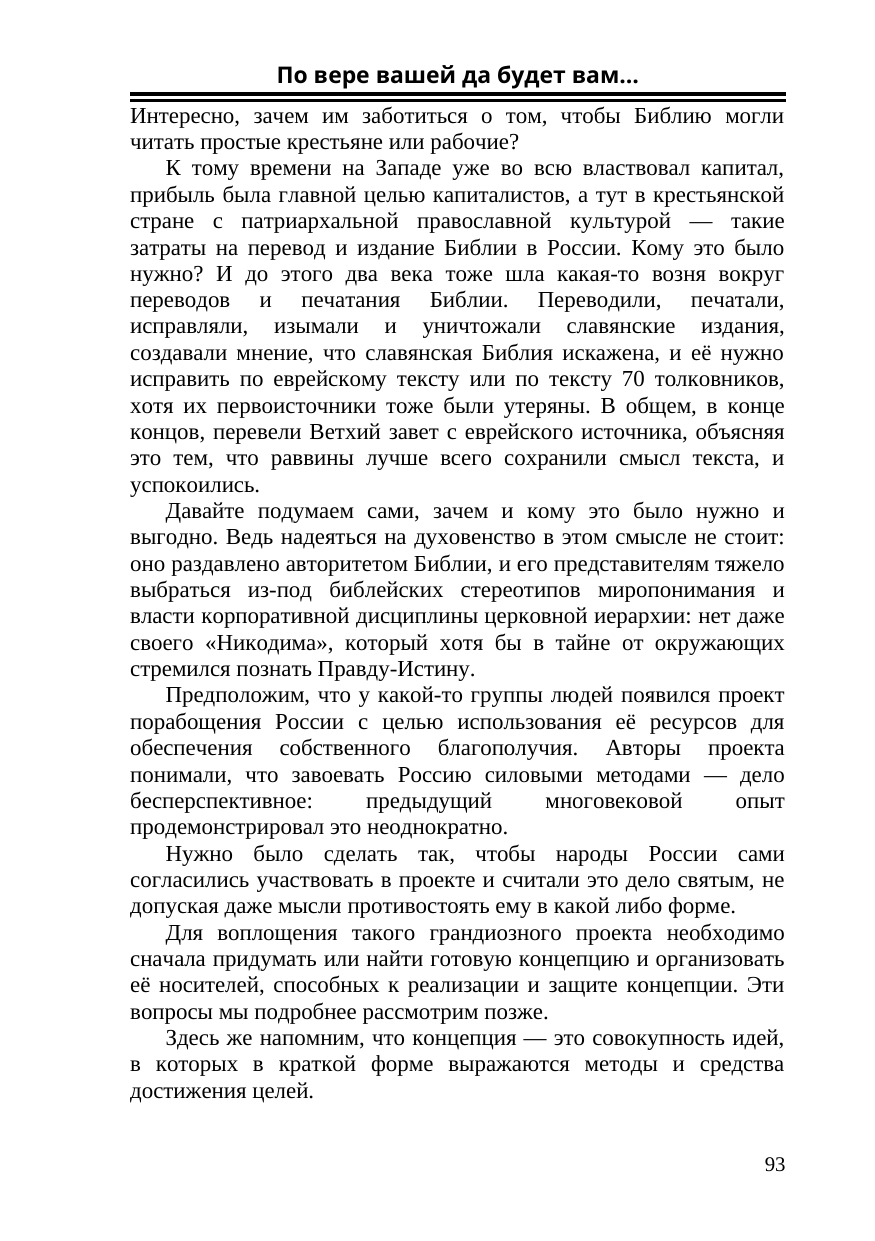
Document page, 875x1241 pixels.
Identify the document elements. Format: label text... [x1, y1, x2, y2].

text Предположим, что у какой-то группы людей появился проект порабощения России с целью использования её ресурсов для обеспечения собственного благополучия. Авторы проекта понимали, что завоевать Россию силовыми методами — дело бесперспективное: предыдущий многовековой опыт продемонстрировал это неоднократно. [130, 682, 786, 840]
text Интересно, зачем им заботиться о том, чтобы Библию могли читать простые крестьяне или рабочие? [130, 102, 786, 154]
text Нужно было сделать так, чтобы народы России сами согласились участвовать в проекте и считали это дело святым, не допуская даже мысли противостоять ему в какой либо форме. [130, 840, 786, 919]
text Для воплощения такого грандиозного проекта необходимо сначала придумать или найти готовую концепцию и организовать её носителей, способных к реализации и защите концепции. Эти вопросы мы подробнее рассмотрим позже. [130, 919, 786, 1024]
text Давайте подумаем сами, зачем и кому это было нужно и выгодно. Ведь надеяться на духовенство в этом смысле не стоит: оно раздавлено авторитетом Библии, и его представителям тяжело выбраться из-под библейских стереотипов миропонимания и власти корпоративной дисциплины церковной иерархии: нет даже своего «Никодима», который хотя бы в тайне от окружающих стремился познать Правду-Истину. [130, 497, 786, 682]
text Здесь же напомним, что концепция — это совокупность идей, в которых в краткой форме выражаются методы и средства достижения целей. [130, 1024, 786, 1103]
text К тому времени на Западе уже во всю властвовал капитал, прибыль была главной целью капиталистов, а тут в крестьянской стране с патриархальной православной культурой — такие затраты на перевод и издание Библии в России. Кому это было нужно? И до этого два века тоже шла какая-то возня вокруг переводов и печатания Библии. Переводили, печатали, исправляли, изымали и уничтожали славянские издания, создавали мнение, что славянская Библия искажена, и её нужно исправить по еврейскому тексту или по тексту 70 толковников, хотя их первоисточники тоже были утеряны. В общем, в конце концов, перевели Ветхий завет с еврейского источника, объясняя это тем, что раввины лучше всего сохранили смысл текста, и успокоились. [130, 154, 786, 497]
